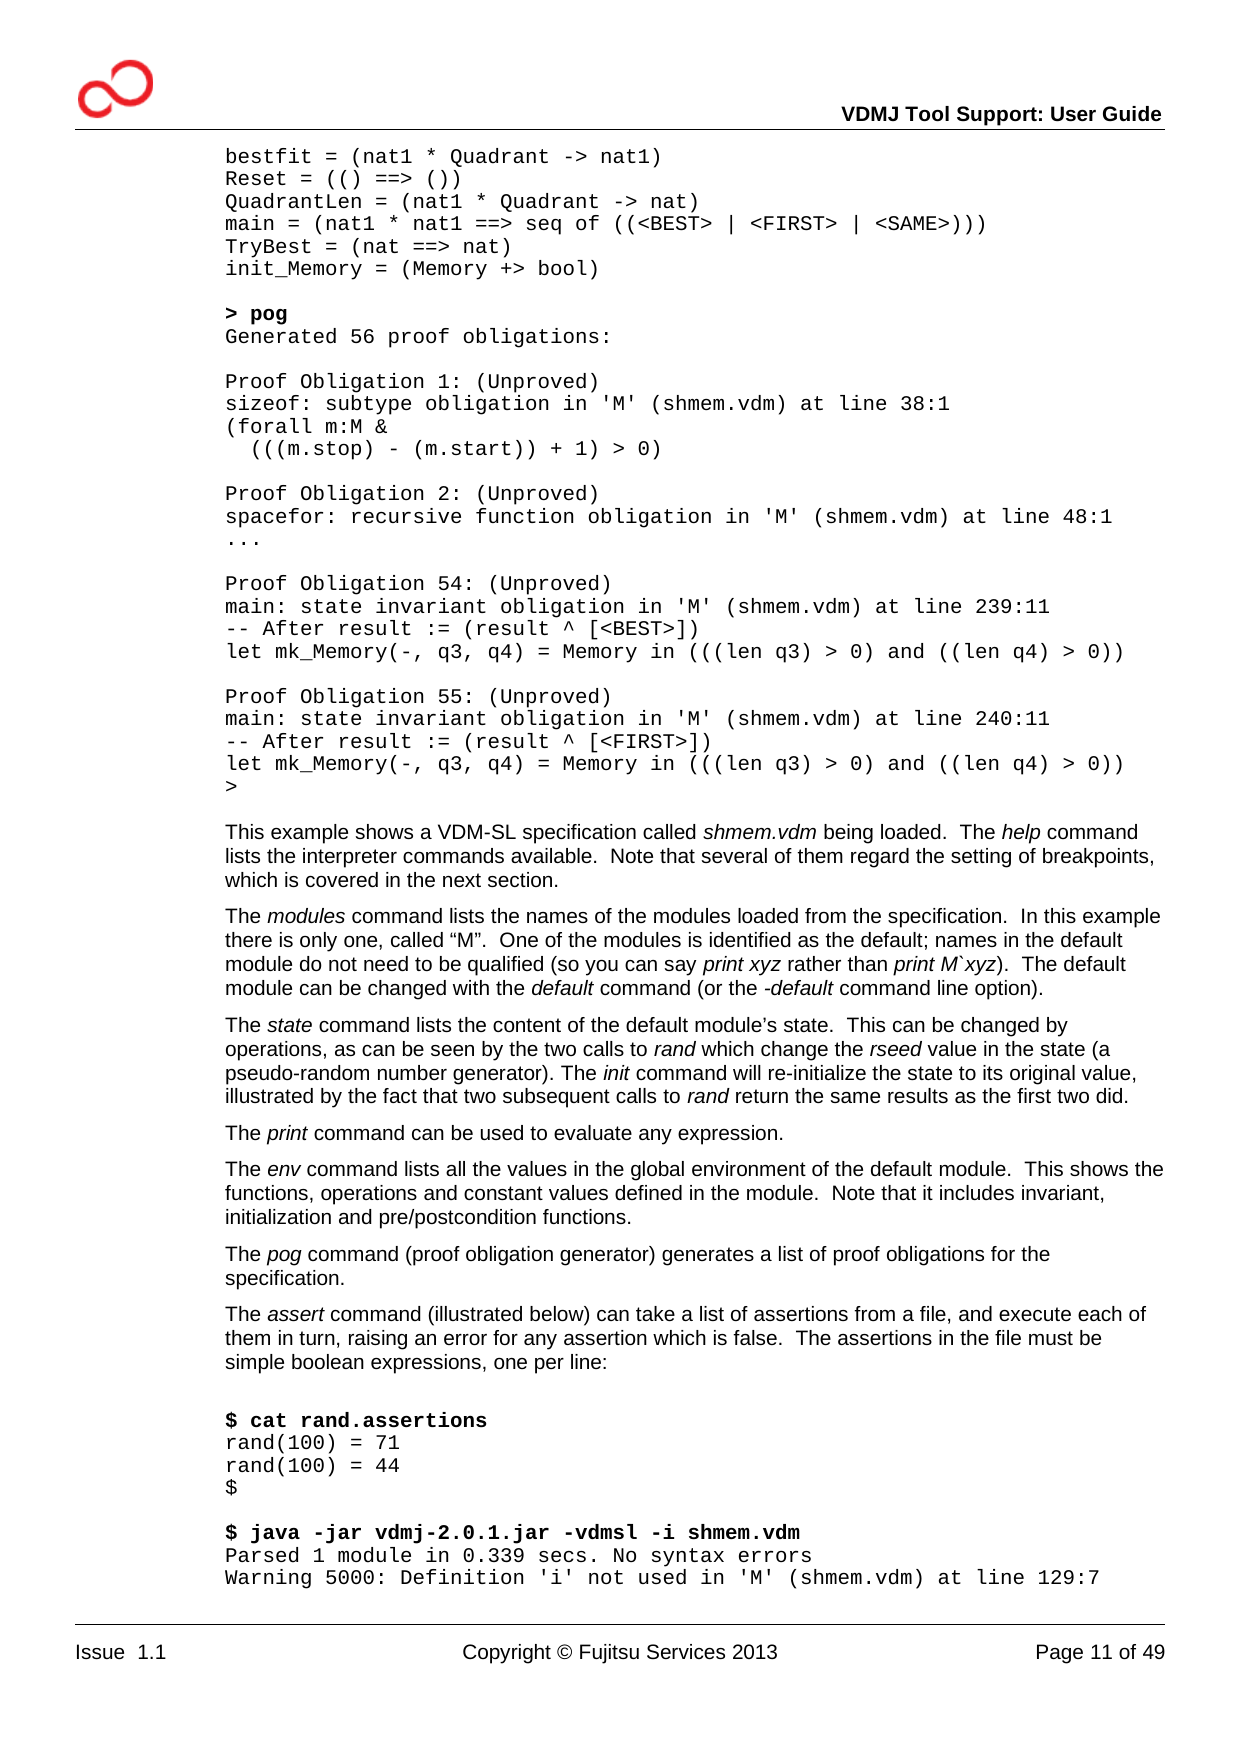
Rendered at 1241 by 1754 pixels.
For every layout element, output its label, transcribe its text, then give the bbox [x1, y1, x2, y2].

text Proof Obligation 1: (Unproved) [225, 370, 1165, 393]
text -- After result := (result ^ [<FIRST>]) [225, 730, 1165, 753]
text Proof Obligation 55: (Unproved) [225, 685, 1165, 708]
text QuadrantLen = (nat1 * Quadrant -> nat) [225, 190, 1165, 213]
text The assert command (illustrated below) can take a list of assertions from a file, and execute each of them in turn, raising an error for any assertion which is false. The assertions in the file must be simple boolean expressions, one per line: [225, 1302, 1165, 1374]
text TryBest = (nat ==> nat) [225, 235, 1165, 258]
text ... [225, 528, 1165, 550]
text main: state invariant obligation in 'M' (shmem.vdm) at line 239:11 [225, 595, 1165, 618]
text spacefor: recursive function obligation in 'M' (shmem.vdm) at line 48:1 [225, 505, 1165, 528]
text $ cat rand.assertions [225, 1409, 1165, 1432]
text bestfit = (nat1 * Quadrant -> nat1) [225, 145, 1165, 168]
text (forall m:M & [225, 415, 1165, 438]
text This example shows a VDM-SL specification called shmem.vdm being loaded. The help command lists the interpreter commands available. Note that several of them regard the setting of breakpoints, which is covered in the next section. [225, 820, 1165, 892]
text (((m.stop) - (m.start)) + 1) > 0) [225, 438, 1165, 460]
text let mk_Memory(-, q3, q4) = Memory in (((len q3) > 0) and ((len q4) > 0)) [225, 640, 1165, 663]
text init_Memory = (Memory +> bool) [225, 258, 1165, 280]
text $ java -jar vdmj-2.0.1.jar -vdmsl -i shmem.vdm [225, 1522, 1165, 1544]
text -- After result := (result ^ [<BEST>]) [225, 618, 1165, 640]
text rand(100) = 71 [225, 1432, 1165, 1454]
text The state command lists the content of the default module’s state. This can be changed by operations, as can be seen by the two calls to rand which change the rseed value in the state (a pseudo-random number generator). The init command will re-initialize the state to its original value, illustrated by the fact that two subsequent calls to rand return the same results as the first two did. [225, 1013, 1165, 1109]
text main: state invariant obligation in 'M' (shmem.vdm) at line 240:11 [225, 708, 1165, 730]
text sizeof: subtype obligation in 'M' (shmem.vdm) at line 38:1 [225, 393, 1165, 415]
text The modules command lists the names of the modules loaded from the specification. In this example there is only one, called “M”. One of the modules is identified as the default; names in the default module do not need to be qualified (so you can say print xyz rather than print M`xyz). The default module can be changed with the default command (or the -default command line option). [225, 904, 1165, 1000]
text main = (nat1 * nat1 ==> seq of ((<BEST> | <FIRST> | <SAME>))) [225, 213, 1165, 235]
text Reset = (() ==> ()) [225, 168, 1165, 190]
text rand(100) = 44 [225, 1454, 1165, 1477]
text $ [225, 1477, 1165, 1499]
text Proof Obligation 54: (Unproved) [225, 573, 1165, 595]
text Proof Obligation 2: (Unproved) [225, 483, 1165, 505]
picture [78, 52, 153, 128]
text Warning 5000: Definition 'i' not used in 'M' (shmem.vdm) at line 129:7 [225, 1567, 1165, 1589]
text Parsed 1 module in 0.339 secs. No syntax errors [225, 1544, 1165, 1567]
text The env command lists all the values in the global environment of the default module. This shows the functions, operations and constant values defined in the module. Note that it includes invariant, initialization and pre/postcondition functions. [225, 1158, 1165, 1229]
text Generated 56 proof obligations: [225, 325, 1165, 348]
text let mk_Memory(-, q3, q4) = Memory in (((len q3) > 0) and ((len q4) > 0)) [225, 753, 1165, 775]
text > [225, 775, 1165, 798]
text > pog [225, 303, 1165, 325]
text The print command can be used to evaluate any expression. [225, 1121, 1165, 1145]
text The pog command (proof obligation generator) generates a list of proof obligations for the specification. [225, 1242, 1165, 1290]
